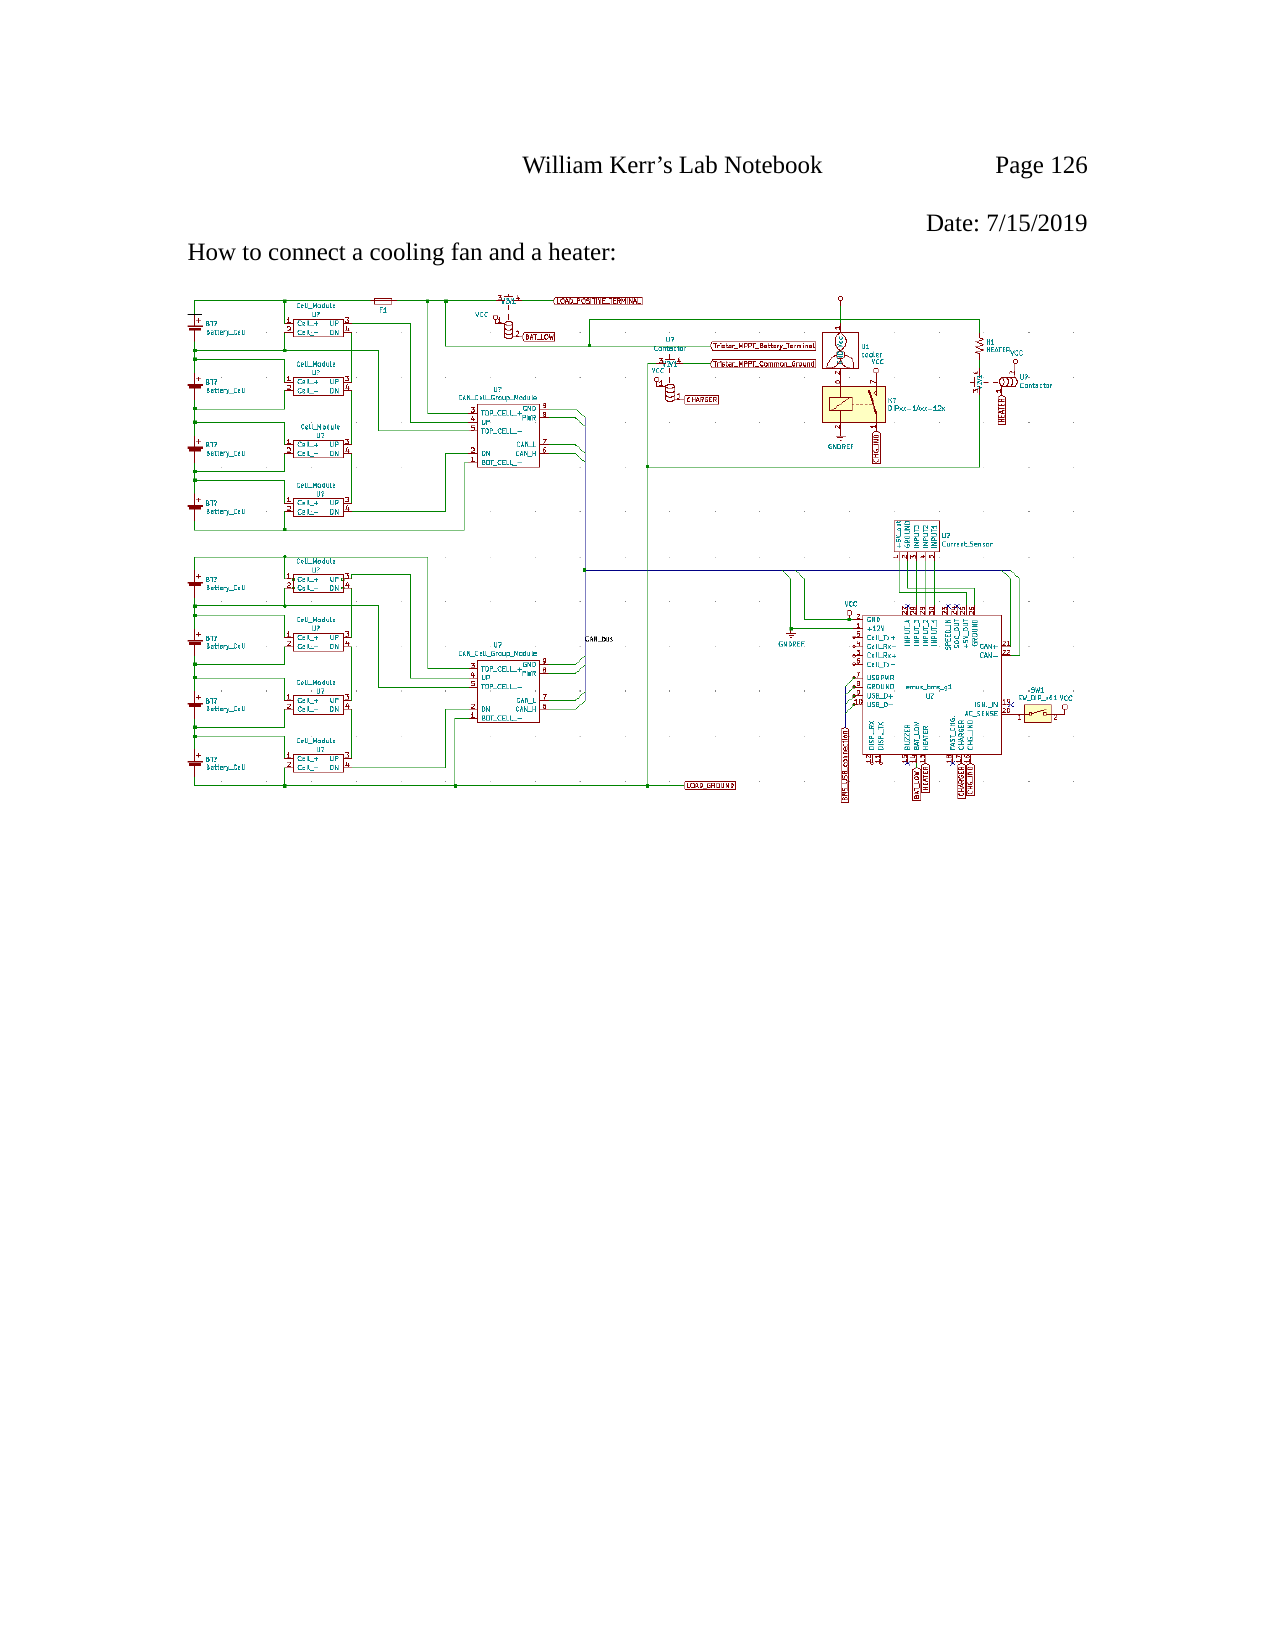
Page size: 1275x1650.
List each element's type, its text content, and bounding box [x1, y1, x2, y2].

picture [187, 294, 1088, 815]
text How to connect a cooling fan and a heater: [187, 237, 1087, 266]
text Date: 7/15/2019 [187, 208, 1087, 237]
